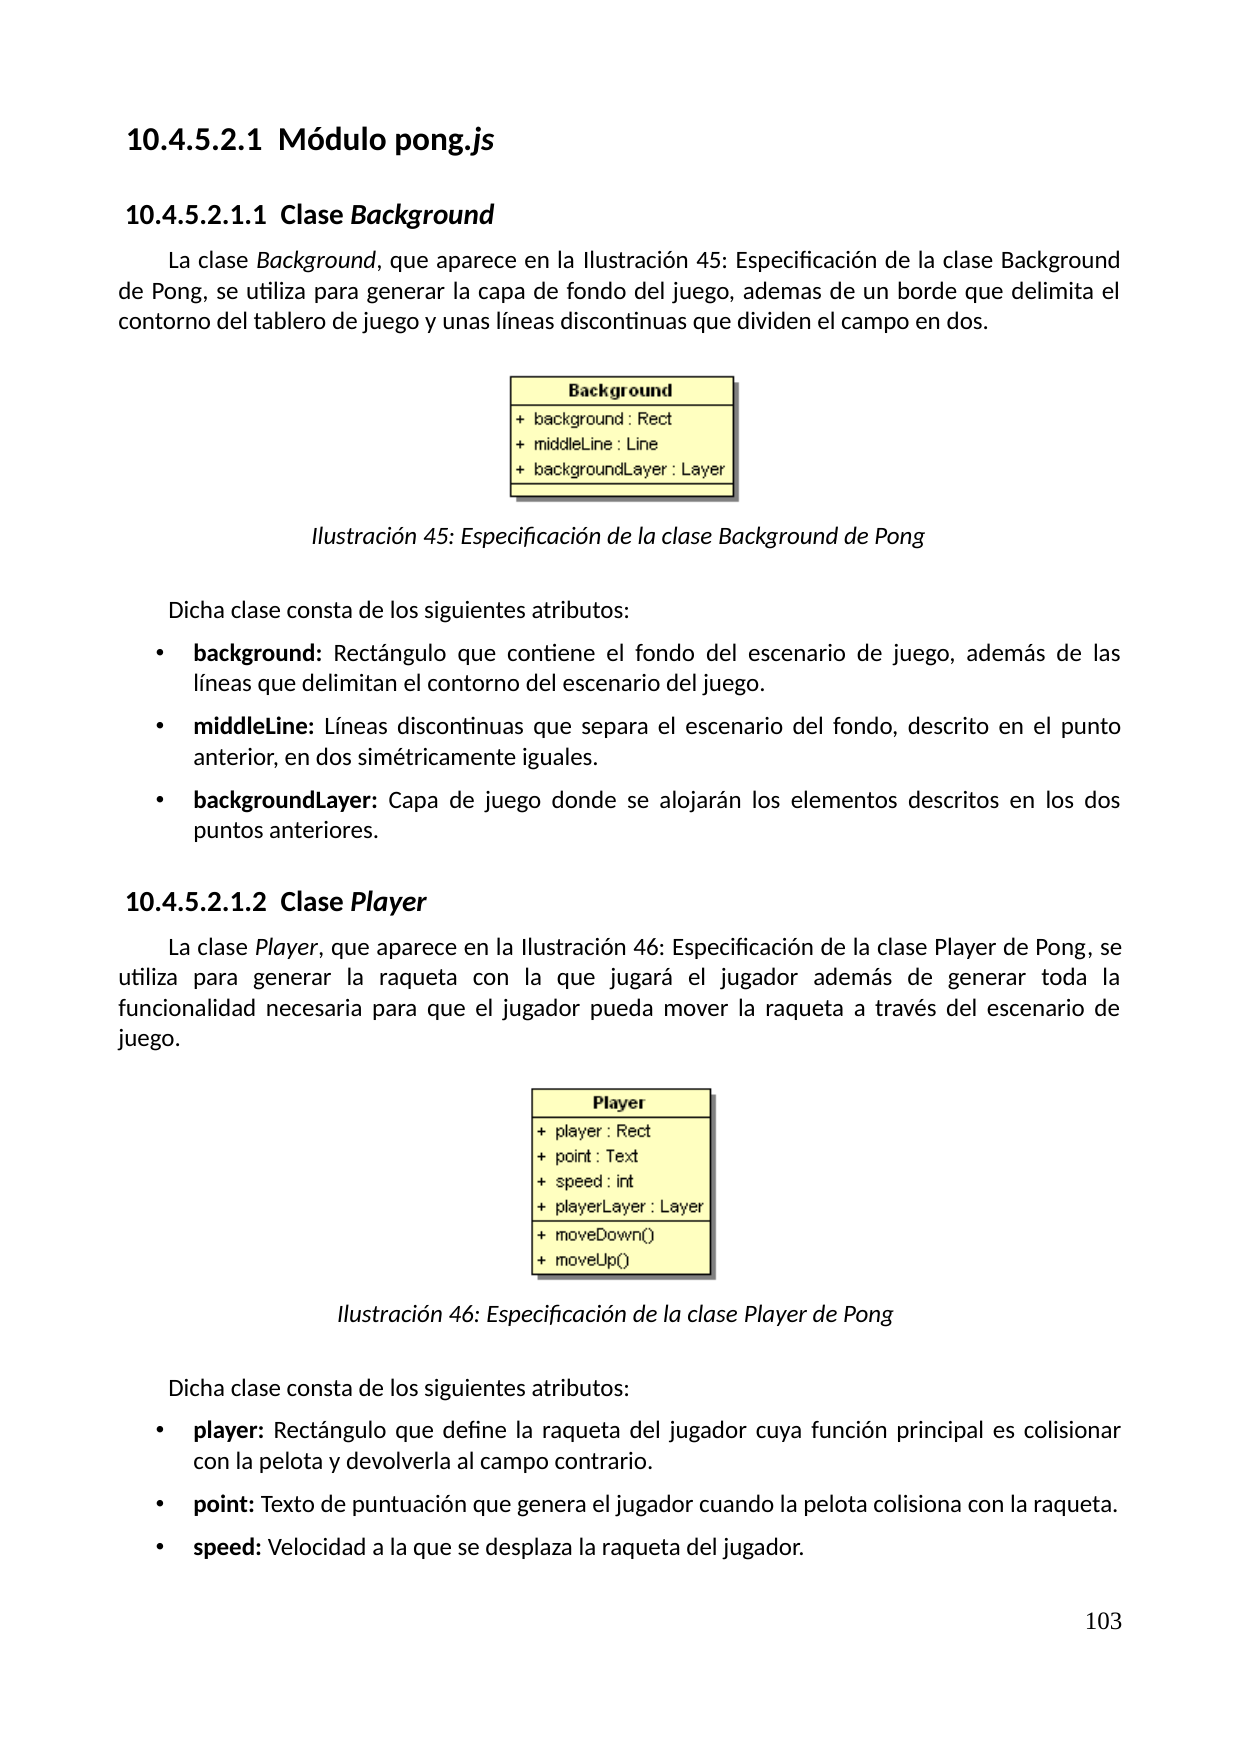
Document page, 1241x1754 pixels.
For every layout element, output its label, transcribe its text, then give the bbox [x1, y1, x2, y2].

picture [482, 348, 758, 521]
picture [505, 1065, 735, 1299]
list speed: Velocidad a la que se desplaza la raqueta del jugador. [156, 1531, 1122, 1562]
subtitle Clase Player [118, 883, 1122, 918]
list middleLine: Líneas discontinuas que separa el escenario del fondo, descrito en el punto anterior, en dos simétricamente iguales. [156, 711, 1122, 772]
subtitle Clase Background [118, 196, 1122, 232]
list player: Rectángulo que define la raqueta del jugador cuya función principal es colisionar con la pelota y devolverla al campo contrario. [156, 1415, 1122, 1476]
text Dicha clase consta de los siguientes atributos: [118, 1372, 1122, 1402]
text La clase Background, que aparece en la Ilustración 45: Especificación de la clase Background de Pong, se utiliza para generar la capa de fondo del juego, ademas de un borde que delimita el contorno del tablero de juego y unas líneas discontinuas que dividen el campo en dos. [118, 244, 1122, 336]
text La clase Player, que aparece en la Ilustración 46: Especificación de la clase Player de Pong, se utiliza para generar la raqueta con la que jugará el jugador además de generar toda la funcionalidad necesaria para que el jugador pueda mover la raqueta a través del escenario de juego. [118, 931, 1122, 1053]
list backgroundLayer: Capa de juego donde se alojarán los elementos descritos en los dos puntos anteriores. [156, 784, 1122, 845]
text Ilustración 45: Especificación de la clase Background de Pong [311, 361, 929, 551]
list point: Texto de puntuación que genera el jugador cuando la pelota colisiona con la raqueta. [156, 1488, 1122, 1519]
subtitle Módulo pong.js [118, 118, 1122, 159]
text Ilustración 46: Especificación de la clase Player de Pong [337, 1078, 903, 1329]
list background: Rectángulo que contiene el fondo del escenario de juego, además de las líneas que delimitan el contorno del escenario del juego. [156, 637, 1122, 698]
text Dicha clase consta de los siguientes atributos: [118, 594, 1122, 624]
